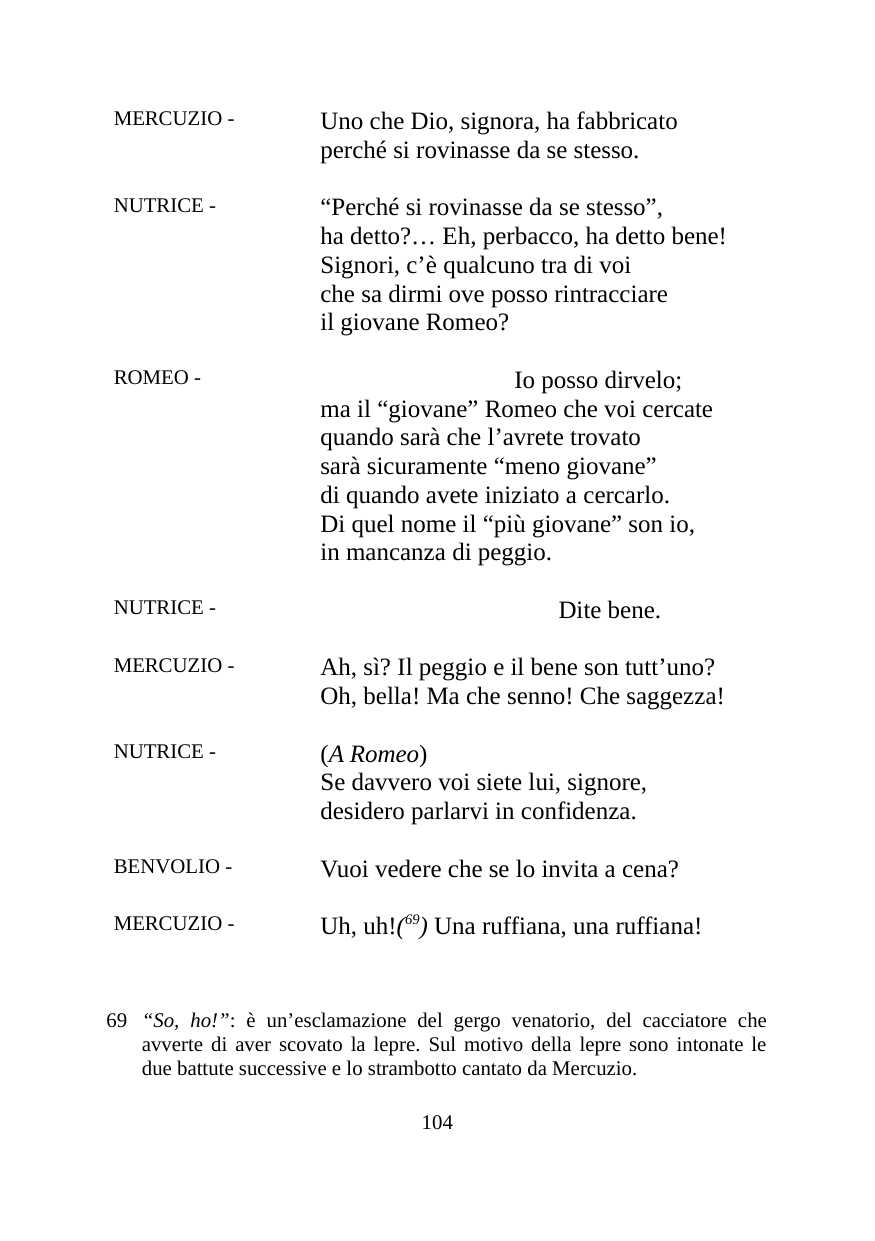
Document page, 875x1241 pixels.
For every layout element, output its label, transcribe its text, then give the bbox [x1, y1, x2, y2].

table_cell Vuoi vedere che se lo invita a cena? [313, 854, 768, 911]
table_cell NUTRICE - [106, 739, 313, 854]
table_cell Dite bene. [313, 595, 768, 652]
table_cell Uh, uh!() Una ruffiana, una ruffiana! [313, 911, 768, 969]
table_cell NUTRICE - [106, 193, 313, 365]
table_cell Ah, sì? Il peggio e il bene son tutt’uno? Oh, bella! Ma che senno! Che saggezza! [313, 653, 768, 739]
table_cell BENVOLIO - [106, 854, 313, 911]
table_cell Io posso dirvelo; ma il “giovane” Romeo che voi cercate quando sarà che l’avrete trovato sarà sicuramente “meno giovane” di quando avete iniziato a cercarlo. Di quel nome il “più giovane” son io, in mancanza di peggio. [313, 365, 768, 595]
table_cell NUTRICE - [106, 595, 313, 652]
table_cell (A Romeo) Se davvero voi siete lui, signore, desidero parlarvi in confidenza. [313, 739, 768, 854]
table_cell MERCUZIO - [106, 653, 313, 739]
table_cell MERCUZIO - [106, 106, 313, 192]
table_cell “Perché si rovinasse da se stesso”, ha detto?… Eh, perbacco, ha detto bene! Signori, c’è qualcuno tra di voi che sa dirmi ove posso rintracciare il giovane Romeo? [313, 193, 768, 365]
table_cell Uno che Dio, signora, ha fabbricato perché si rovinasse da se stesso. [313, 106, 768, 192]
table_cell ROMEO - [106, 365, 313, 595]
table_cell MERCUZIO - [106, 911, 313, 969]
